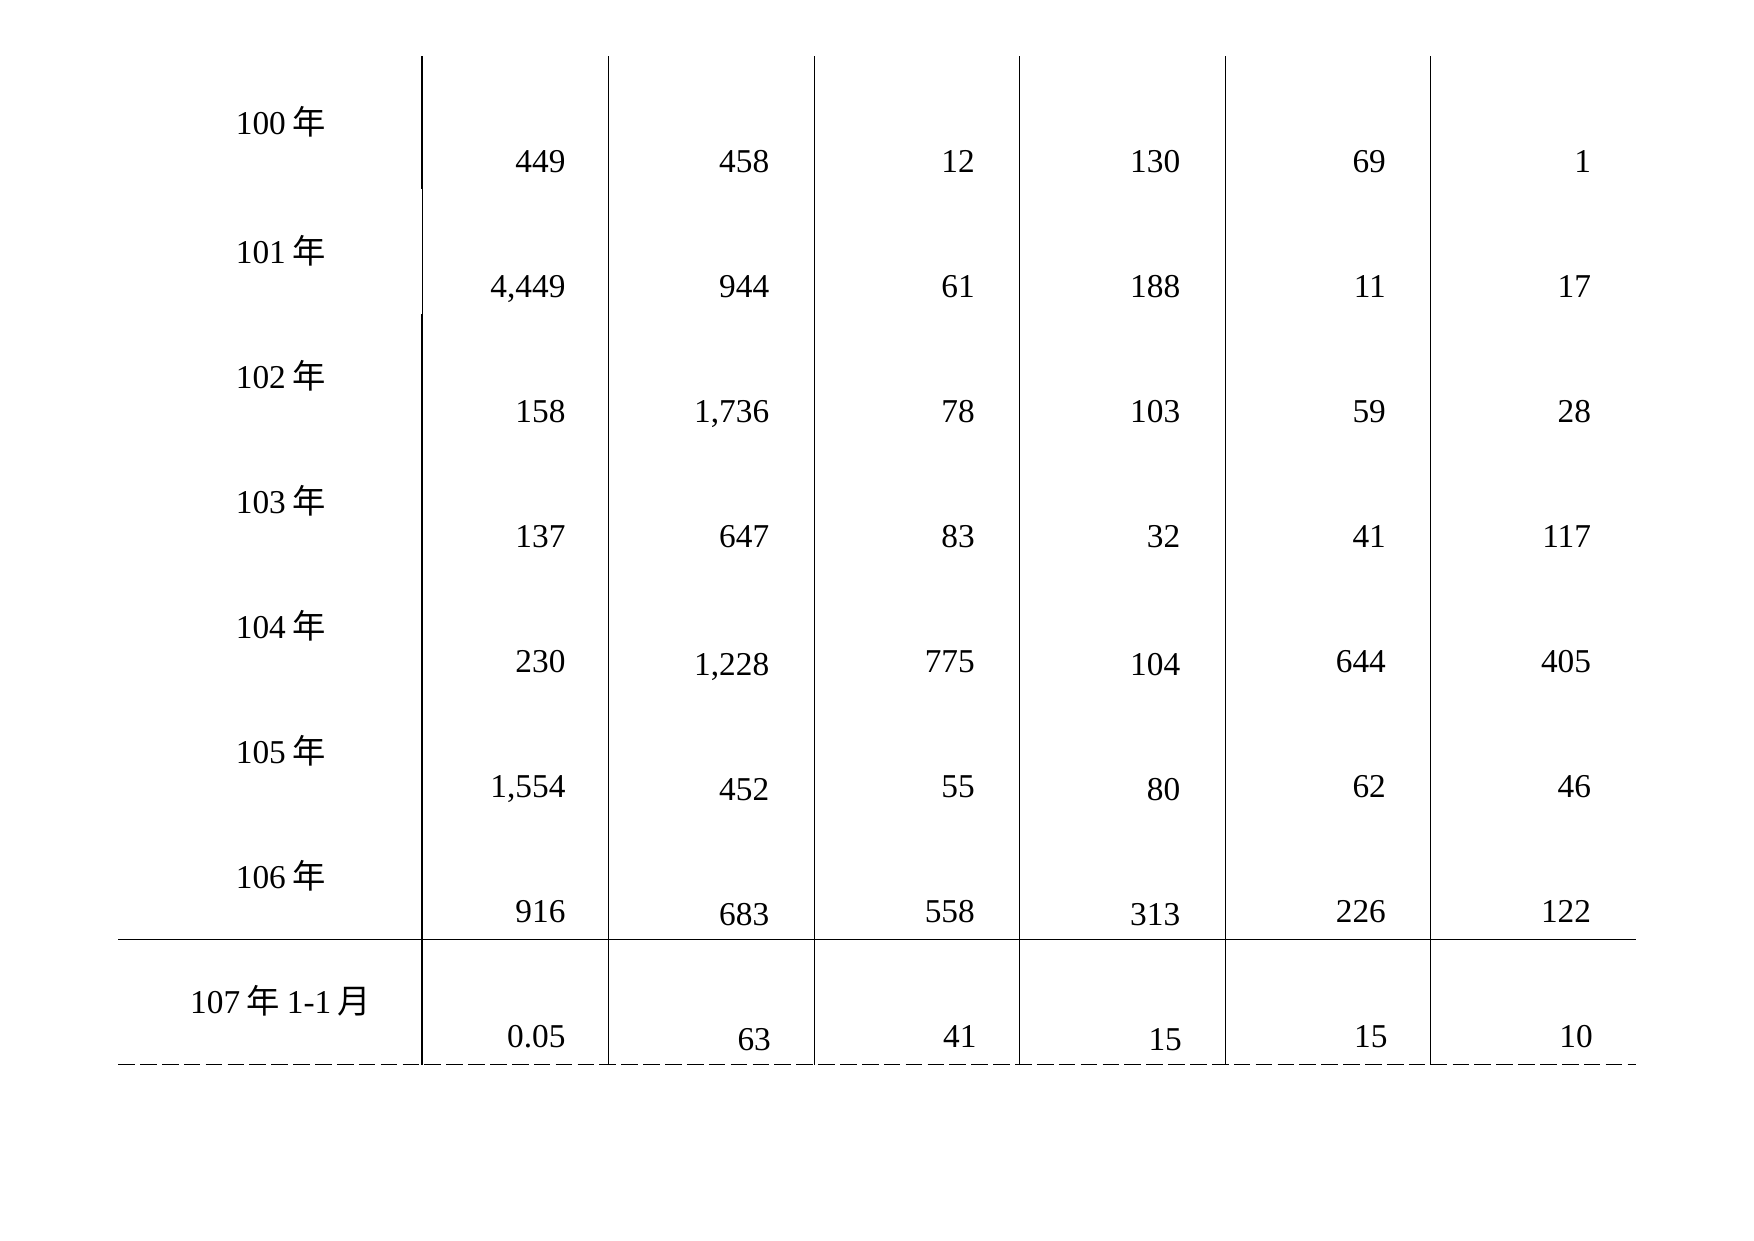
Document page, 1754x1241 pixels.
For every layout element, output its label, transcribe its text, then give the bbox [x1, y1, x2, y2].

table_cell 102年 [118, 314, 421, 438]
table_cell 15 [1226, 940, 1430, 1063]
table_cell 103年 [118, 439, 421, 563]
table_cell 103 [1020, 314, 1225, 438]
table_cell 46 [1431, 689, 1636, 813]
table_cell 80 [1020, 689, 1225, 813]
table_cell 55 [815, 689, 1019, 813]
table_cell 130 [1020, 56, 1225, 188]
table_cell 916 [423, 814, 608, 938]
table_cell 83 [815, 439, 1019, 563]
table_cell 4,449 [423, 189, 608, 313]
table_cell 78 [815, 314, 1019, 438]
table_cell 12 [815, 56, 1019, 188]
table_cell 683 [609, 814, 814, 938]
table_cell 101年 [118, 189, 422, 313]
table_cell 775 [815, 564, 1019, 688]
table_cell 1,228 [609, 564, 814, 688]
table_cell 158 [423, 314, 608, 438]
table_cell 17 [1431, 189, 1636, 313]
table_cell 61 [815, 189, 1019, 313]
table_cell 944 [609, 189, 814, 313]
table_cell 644 [1226, 564, 1430, 688]
table_cell 188 [1020, 189, 1225, 313]
table_cell 230 [423, 564, 608, 688]
table_cell 107年1-1月 [118, 940, 421, 1063]
table_cell 117 [1431, 439, 1636, 563]
table_cell 104 [1020, 564, 1225, 688]
table_cell 405 [1431, 564, 1636, 688]
table_cell 106年 [118, 814, 421, 938]
table_cell 32 [1020, 439, 1225, 563]
table_cell 105年 [118, 689, 421, 813]
table_cell 137 [423, 439, 608, 563]
table_cell 0.05 [423, 940, 608, 1063]
table_cell 28 [1431, 314, 1636, 438]
table_cell 647 [609, 439, 814, 563]
table_cell 1 [1431, 56, 1636, 188]
table_cell 449 [423, 56, 608, 188]
table_cell 122 [1431, 814, 1636, 938]
table_cell 41 [1226, 439, 1430, 563]
table_cell 15 [1020, 940, 1225, 1063]
table_cell 313 [1020, 814, 1225, 938]
table_cell 104年 [118, 564, 421, 688]
table_cell 1,554 [423, 689, 608, 813]
table_cell 226 [1226, 814, 1430, 938]
table_cell 62 [1226, 689, 1430, 813]
table_cell 452 [609, 689, 814, 813]
table_cell 458 [609, 56, 814, 188]
table_cell 558 [815, 814, 1019, 938]
table_cell 11 [1226, 189, 1430, 313]
table_cell 100年 [118, 56, 421, 188]
table_cell 1,736 [609, 314, 814, 438]
table_cell 69 [1226, 56, 1430, 188]
table_cell 63 [609, 940, 814, 1063]
table_cell 10 [1431, 940, 1636, 1063]
table_cell 41 [815, 940, 1019, 1063]
table_cell 59 [1226, 314, 1430, 438]
